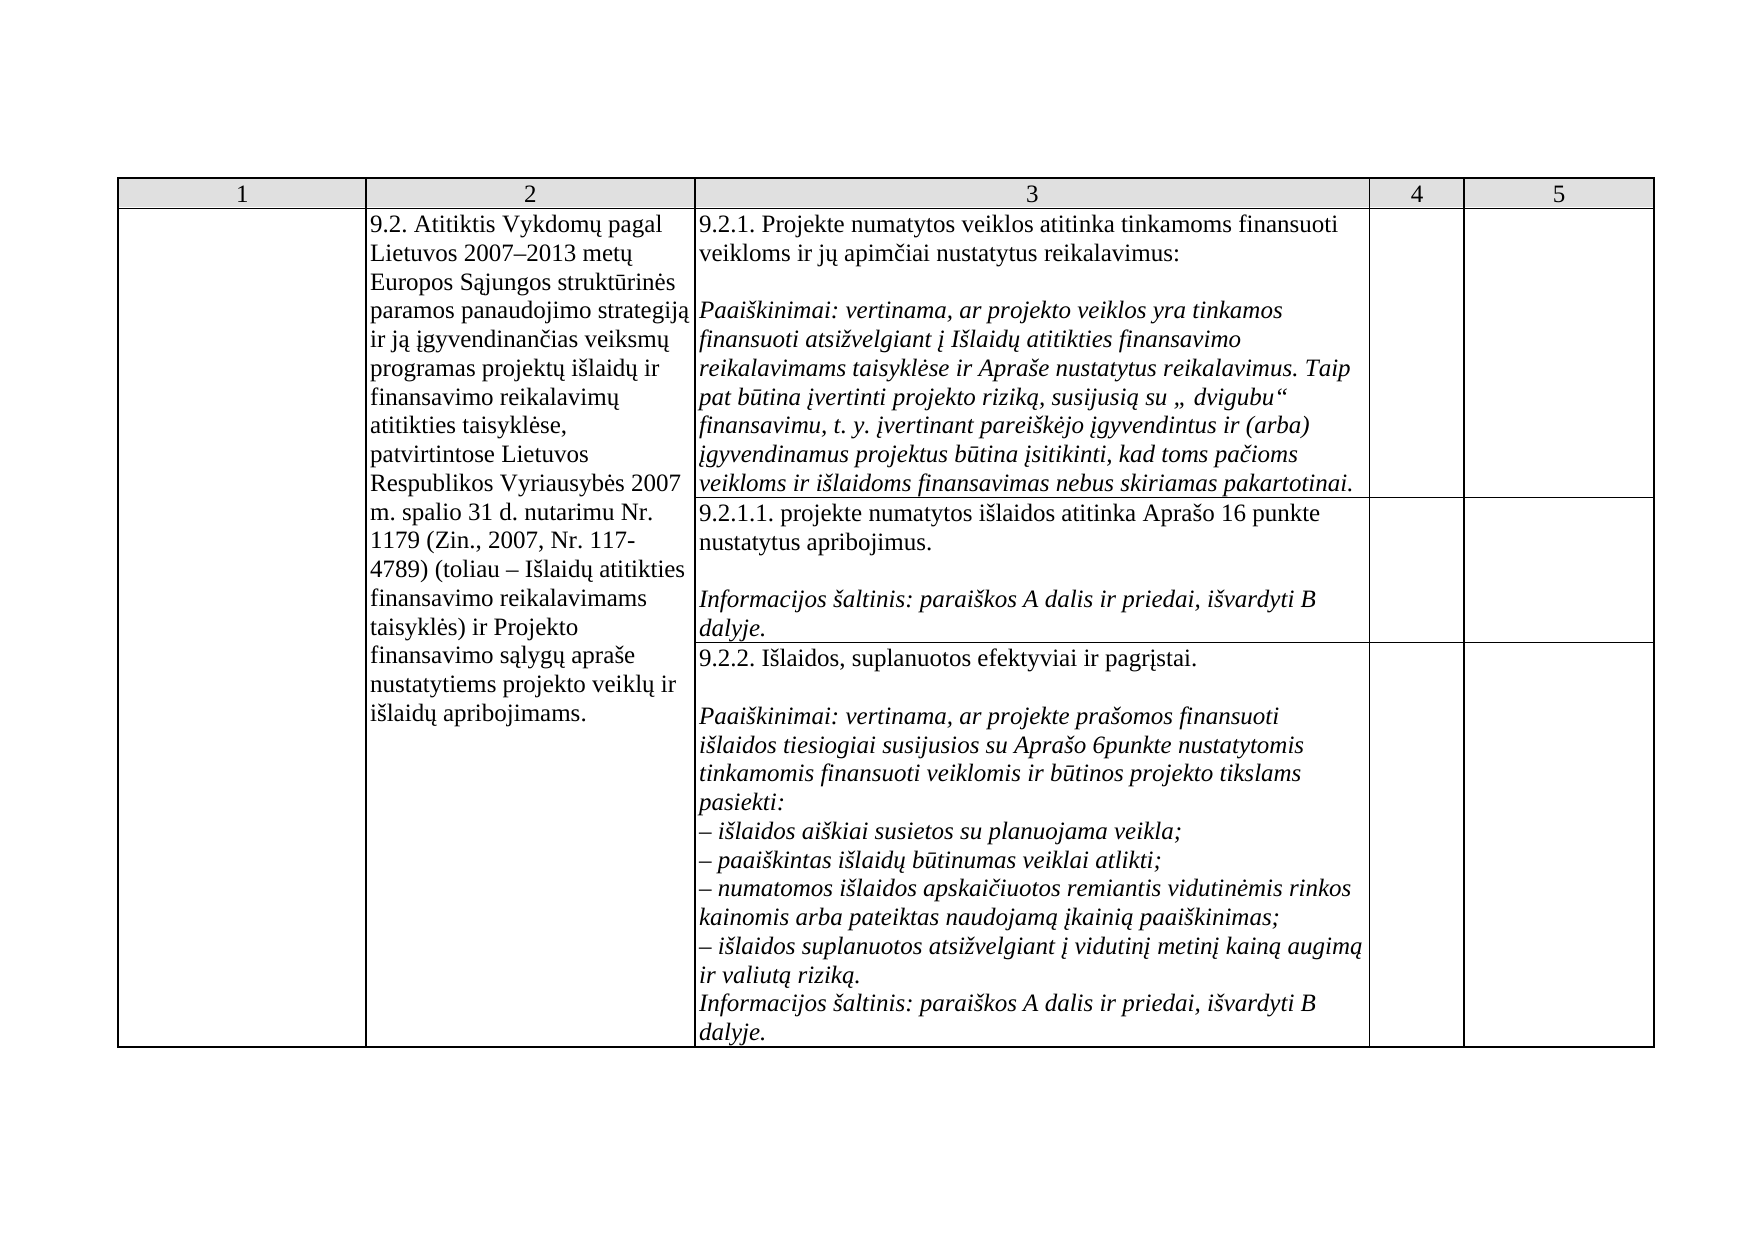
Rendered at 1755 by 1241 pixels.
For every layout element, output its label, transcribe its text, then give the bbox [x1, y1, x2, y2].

table_cell 9.2.2. Išlaidos, suplanuotos efektyviai ir pagrįstai. Paaiškinimai: vertinama, ar projekte prašomos finansuoti išlaidos tiesiogiai susijusios su Aprašo 6punkte nustatytomis tinkamomis finansuoti veiklomis ir būtinos projekto tikslams pasiekti: – išlaidos aiškiai susietos su planuojama veikla; – paaiškintas išlaidų būtinumas veiklai atlikti; – numatomos išlaidos apskaičiuotos remiantis vidutinėmis rinkos kainomis arba pateiktas naudojamą įkainią paaiškinimas; – išlaidos suplanuotos atsižvelgiant į vidutinį metinį kainą augimą ir valiutą riziką. Informacijos šaltinis: paraiškos A dalis ir priedai, išvardyti B dalyje. [696, 643, 1369, 1046]
table_header 1 [119, 179, 365, 207]
table_cell [1465, 209, 1653, 497]
table_cell 9.2. Atitiktis Vykdomų pagal Lietuvos 2007–2013 metų Europos Sąjungos struktūrinės paramos panaudojimo strategiją ir ją įgyvendinančias veiksmų programas projektų išlaidų ir finansavimo reikalavimų atitikties taisyklėse, patvirtintose Lietuvos Respublikos Vyriausybės 2007 m. spalio 31 d. nutarimu Nr. 1179 (Zin., 2007, Nr. 117-4789) (toliau – Išlaidų atitikties finansavimo reikalavimams taisyklės) ir Projekto finansavimo sąlygų apraše nustatytiems projekto veiklų ir išlaidų apribojimams. [367, 209, 694, 1046]
table_cell [1465, 643, 1653, 1046]
table_cell 9.2.1. Projekte numatytos veiklos atitinka tinkamoms finansuoti veikloms ir jų apimčiai nustatytus reikalavimus: Paaiškinimai: vertinama, ar projekto veiklos yra tinkamos finansuoti atsižvelgiant į Išlaidų atitikties finansavimo reikalavimams taisyklėse ir Apraše nustatytus reikalavimus. Taip pat būtina įvertinti projekto riziką, susijusią su „ dvigubu“ finansavimu, t. y. įvertinant pareiškėjo įgyvendintus ir (arba) įgyvendinamus projektus būtina įsitikinti, kad toms pačioms veikloms ir išlaidoms finansavimas nebus skiriamas pakartotinai. [696, 209, 1369, 497]
table_header 4 [1370, 179, 1463, 207]
table_cell 9.2.1.1. projekte numatytos išlaidos atitinka Aprašo 16 punkte nustatytus apribojimus. Informacijos šaltinis: paraiškos A dalis ir priedai, išvardyti B dalyje. [696, 498, 1369, 642]
table_cell [1465, 498, 1653, 642]
table_header 2 [367, 179, 694, 207]
table_header 5 [1465, 179, 1653, 207]
table_cell [119, 209, 365, 1046]
table_cell [1370, 498, 1463, 642]
table_cell [1370, 209, 1463, 497]
table_cell [1370, 643, 1463, 1046]
table_header 3 [696, 179, 1369, 207]
